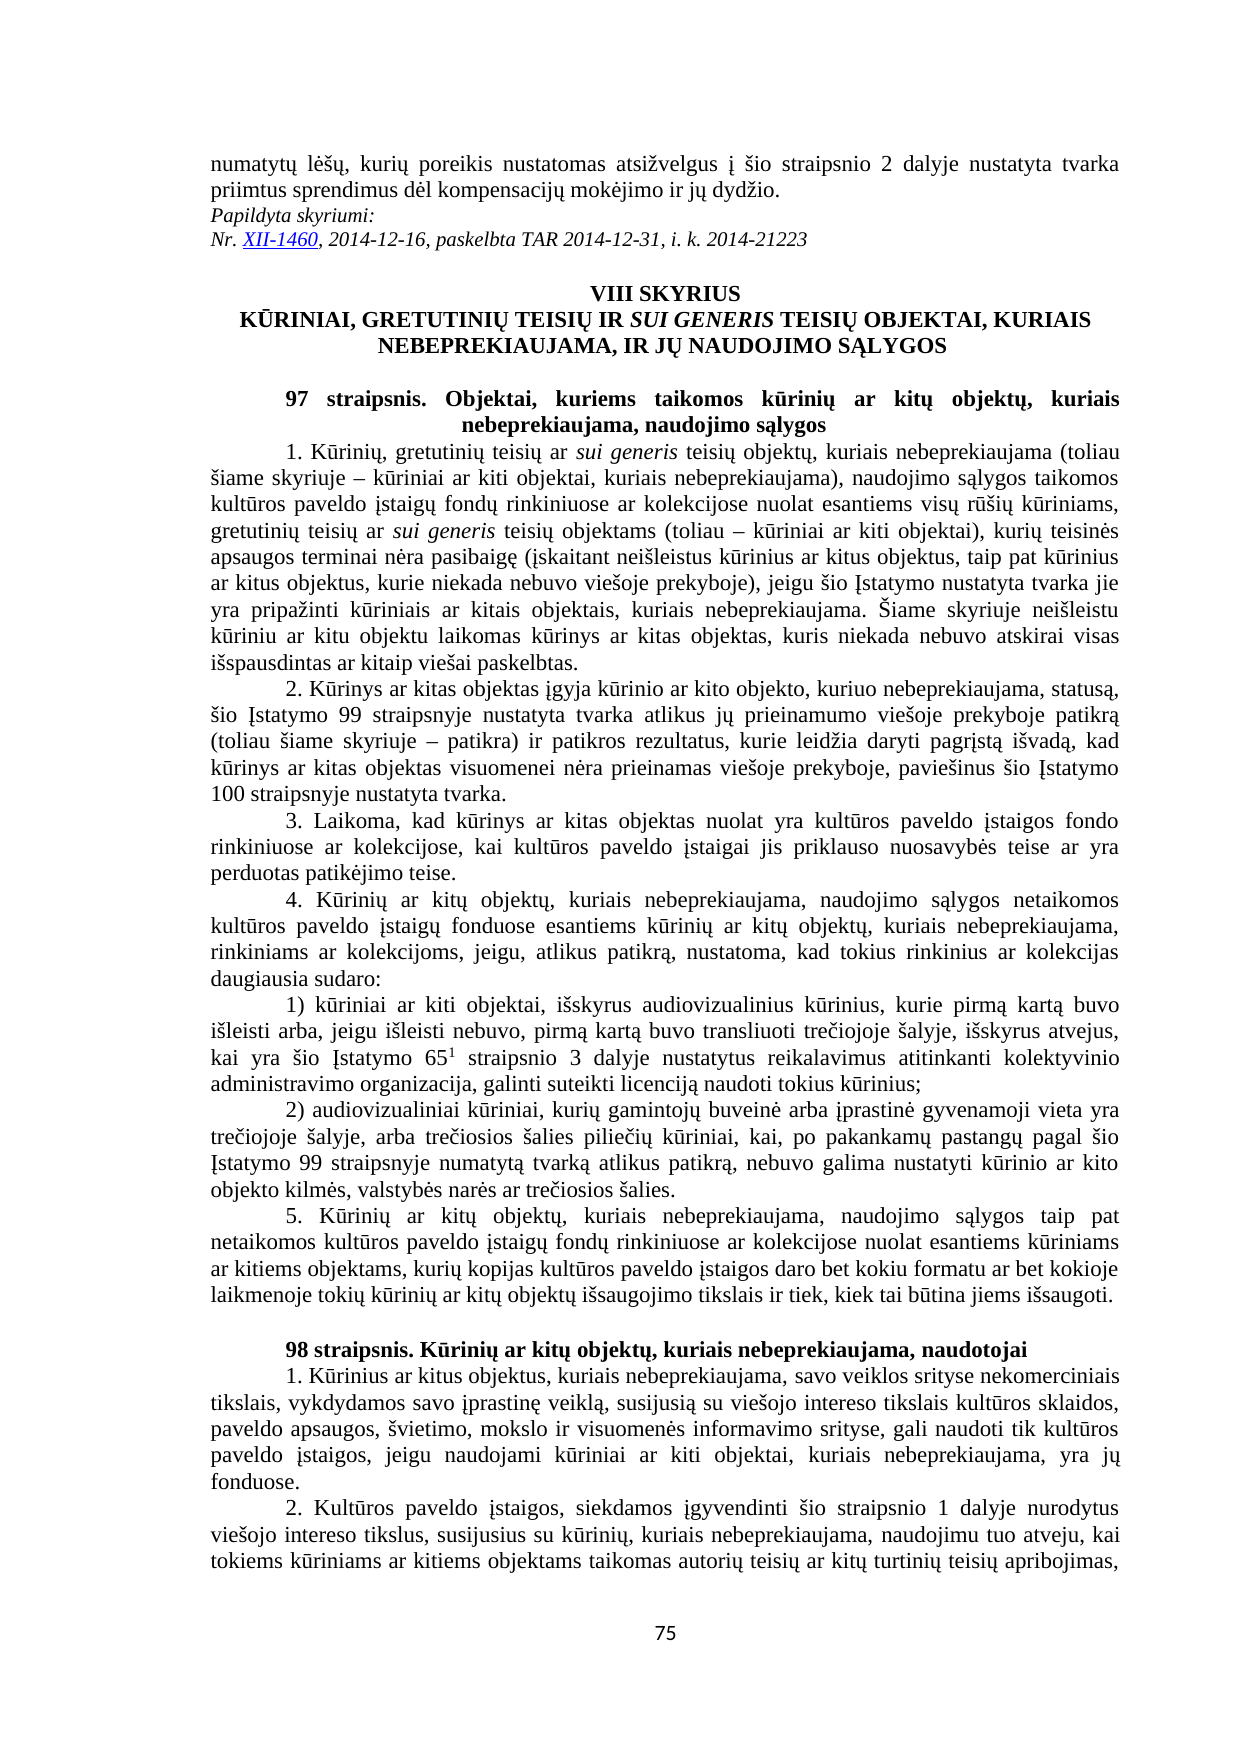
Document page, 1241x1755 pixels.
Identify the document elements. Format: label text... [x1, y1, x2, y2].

text 1. Kūrinių, gretutinių teisių ar sui generis teisių objektų, kuriais nebeprekiaujama (toliau šiame skyriuje – kūriniai ar kiti objektai, kuriais nebeprekiaujama), naudojimo sąlygos taikomos kultūros paveldo įstaigų fondų rinkiniuose ar kolekcijose nuolat esantiems visų rūšių kūriniams, gretutinių teisių ar sui generis teisių objektams (toliau – kūriniai ar kiti objektai), kurių teisinės apsaugos terminai nėra pasibaigę (įskaitant neišleistus kūrinius ar kitus objektus, taip pat kūrinius ar kitus objektus, kurie niekada nebuvo viešoje prekyboje), jeigu šio Įstatymo nustatyta tvarka jie yra pripažinti kūriniais ar kitais objektais, kuriais nebeprekiaujama. Šiame skyriuje neišleistu kūriniu ar kitu objektu laikomas kūrinys ar kitas objektas, kuris niekada nebuvo atskirai visas išspausdintas ar kitaip viešai paskelbtas. [210, 438, 1120, 675]
text 1) kūriniai ar kiti objektai, išskyrus audiovizualinius kūrinius, kurie pirmą kartą buvo išleisti arba, jeigu išleisti nebuvo, pirmą kartą buvo transliuoti trečiojoje šalyje, išskyrus atvejus, kai yra šio Įstatymo 651 straipsnio 3 dalyje nustatytus reikalavimus atitinkanti kolektyvinio administravimo organizacija, galinti suteikti licenciją naudoti tokius kūrinius; [210, 991, 1120, 1097]
text 97 straipsnis. Objektai, kuriems taikomos kūrinių ar kitų objektų, kuriais nebeprekiaujama, naudojimo sąlygos [285, 385, 1120, 438]
text Papildyta skyriumi: [210, 203, 1120, 227]
text 3. Laikoma, kad kūrinys ar kitas objektas nuolat yra kultūros paveldo įstaigos fondo rinkiniuose ar kolekcijose, kai kultūros paveldo įstaigai jis priklauso nuosavybės teise ar yra perduotas patikėjimo teise. [210, 807, 1120, 886]
text KŪRINIAI, GRETUTINIŲ TEISIŲ IR SUI GENERIS TEISIŲ OBJEKTAI, KURIAIS NEBEPREKIAUJAMA, IR JŲ NAUDOJIMO SĄLYGOS [210, 306, 1120, 359]
text 98 straipsnis. Kūrinių ar kitų objektų, kuriais nebeprekiaujama, naudotojai [210, 1336, 1120, 1362]
text 2) audiovizualiniai kūriniai, kurių gamintojų buveinė arba įprastinė gyvenamoji vieta yra trečiojoje šalyje, arba trečiosios šalies piliečių kūriniai, kai, po pakankamų pastangų pagal šio Įstatymo 99 straipsnyje numatytą tvarką atlikus patikrą, nebuvo galima nustatyti kūrinio ar kito objekto kilmės, valstybės narės ar trečiosios šalies. [210, 1097, 1120, 1202]
text numatytų lėšų, kurių poreikis nustatomas atsižvelgus į šio straipsnio 2 dalyje nustatyta tvarka priimtus sprendimus dėl kompensacijų mokėjimo ir jų dydžio. [210, 150, 1120, 203]
text 2. Kultūros paveldo įstaigos, siekdamos įgyvendinti šio straipsnio 1 dalyje nurodytus viešojo intereso tikslus, susijusius su kūrinių, kuriais nebeprekiaujama, naudojimu tuo atveju, kai tokiems kūriniams ar kitiems objektams taikomas autorių teisių ar kitų turtinių teisių apribojimas, [210, 1494, 1120, 1573]
text Nr. XII-1460, 2014-12-16, paskelbta TAR 2014-12-31, i. k. 2014-21223 [210, 227, 1120, 251]
text 4. Kūrinių ar kitų objektų, kuriais nebeprekiaujama, naudojimo sąlygos netaikomos kultūros paveldo įstaigų fonduose esantiems kūrinių ar kitų objektų, kuriais nebeprekiaujama, rinkiniams ar kolekcijoms, jeigu, atlikus patikrą, nustatoma, kad tokius rinkinius ar kolekcijas daugiausia sudaro: [210, 886, 1120, 991]
text 5. Kūrinių ar kitų objektų, kuriais nebeprekiaujama, naudojimo sąlygos taip pat netaikomos kultūros paveldo įstaigų fondų rinkiniuose ar kolekcijose nuolat esantiems kūriniams ar kitiems objektams, kurių kopijas kultūros paveldo įstaigos daro bet kokiu formatu ar bet kokioje laikmenoje tokių kūrinių ar kitų objektų išsaugojimo tikslais ir tiek, kiek tai būtina jiems išsaugoti. [210, 1202, 1120, 1307]
text 1. Kūrinius ar kitus objektus, kuriais nebeprekiaujama, savo veiklos srityse nekomerciniais tikslais, vykdydamos savo įprastinę veiklą, susijusią su viešojo intereso tikslais kultūros sklaidos, paveldo apsaugos, švietimo, mokslo ir visuomenės informavimo srityse, gali naudoti tik kultūros paveldo įstaigos, jeigu naudojami kūriniai ar kiti objektai, kuriais nebeprekiaujama, yra jų fonduose. [210, 1362, 1120, 1494]
text VIII SKYRIUS [210, 279, 1120, 306]
text 2. Kūrinys ar kitas objektas įgyja kūrinio ar kito objekto, kuriuo nebeprekiaujama, statusą, šio Įstatymo 99 straipsnyje nustatyta tvarka atlikus jų prieinamumo viešoje prekyboje patikrą (toliau šiame skyriuje – patikra) ir patikros rezultatus, kurie leidžia daryti pagrįstą išvadą, kad kūrinys ar kitas objektas visuomenei nėra prieinamas viešoje prekyboje, paviešinus šio Įstatymo 100 straipsnyje nustatyta tvarka. [210, 675, 1120, 807]
